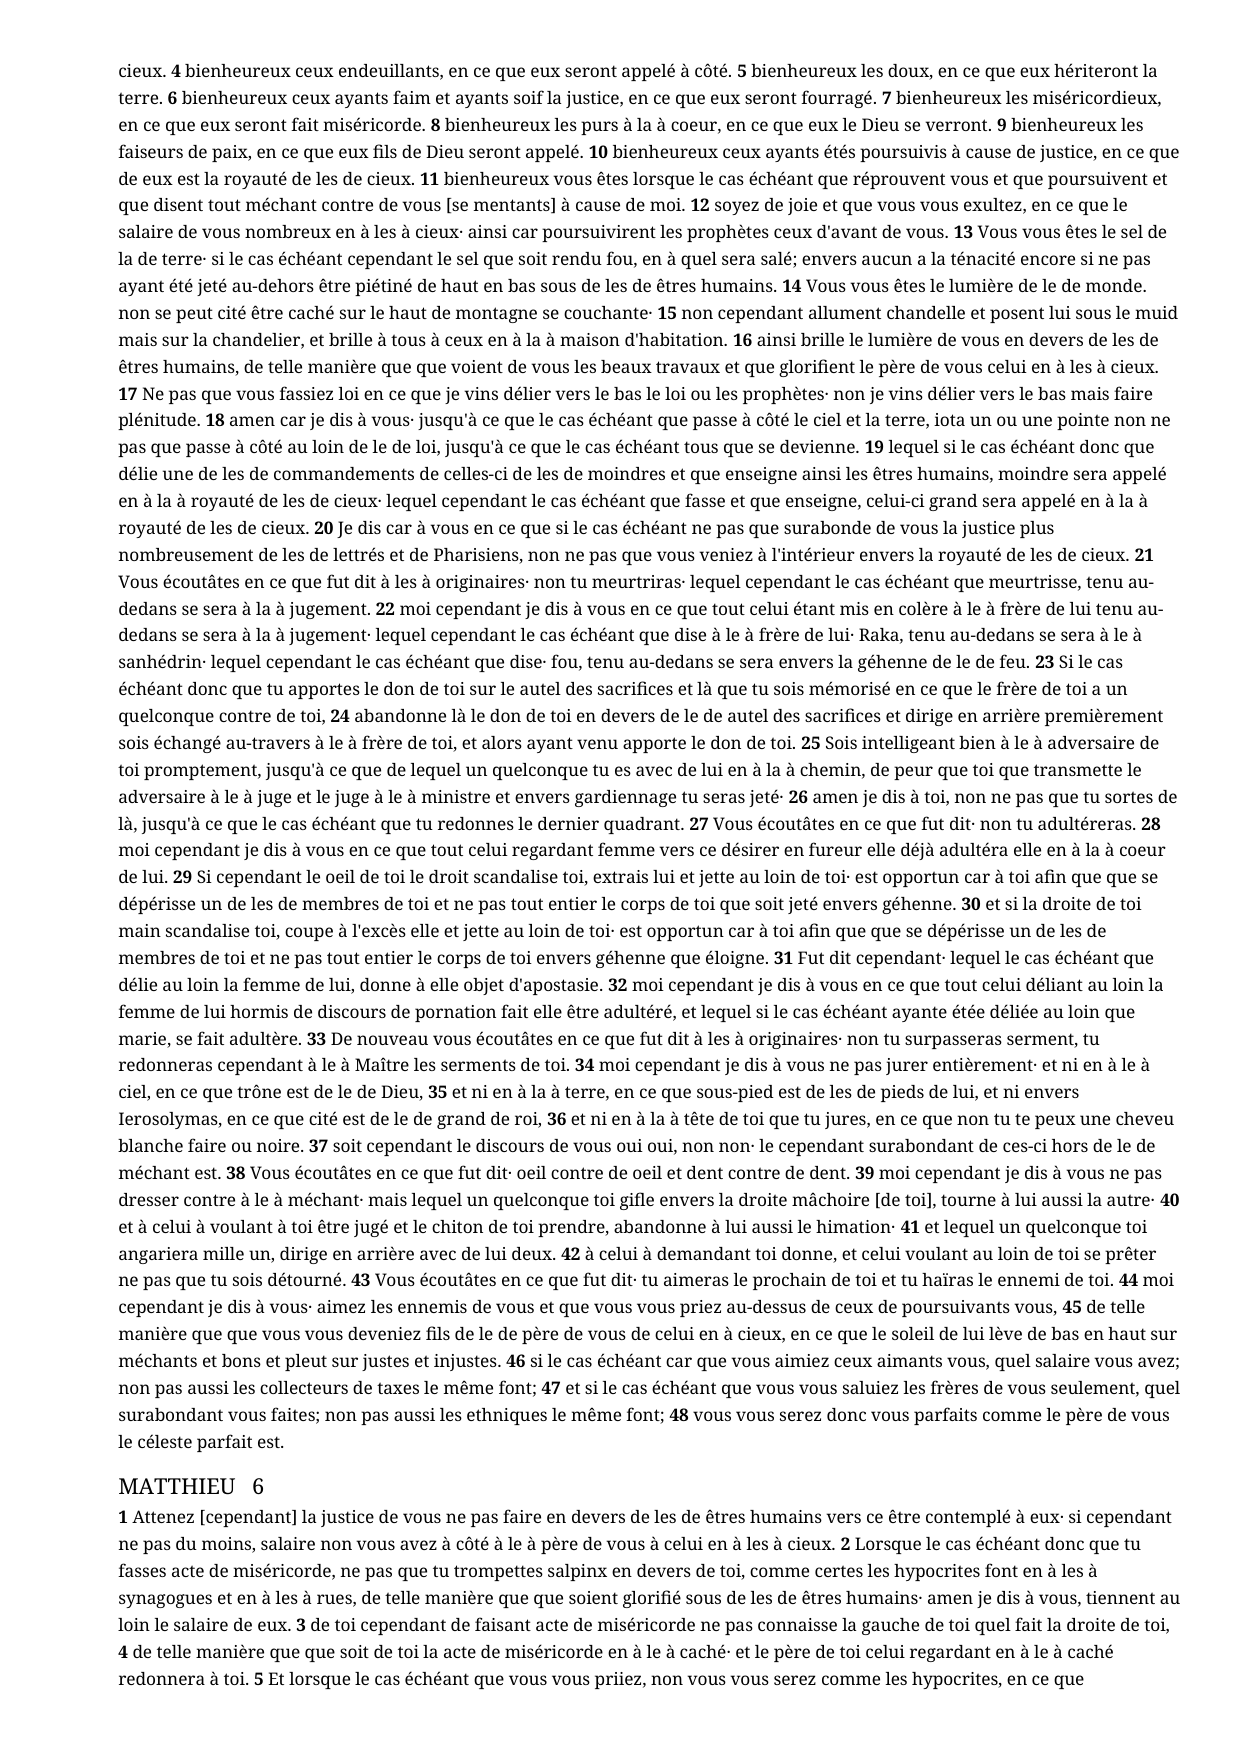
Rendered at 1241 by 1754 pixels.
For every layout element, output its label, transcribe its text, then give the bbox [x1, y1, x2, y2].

text 1 Attenez [cependant] la justice de vous ne pas faire en devers de les de êtres humains vers ce être contemplé à eux· si cependant ne pas du moins, salaire non vous avez à côté à le à père de vous à celui en à les à cieux. 2 Lorsque le cas échéant donc que tu fasses acte de miséricorde, ne pas que tu trompettes salpinx en devers de toi, comme certes les hypocrites font en à les à synagogues et en à les à rues, de telle manière que que soient glorifié sous de les de êtres humains· amen je dis à vous, tiennent au loin le salaire de eux. 3 de toi cependant de faisant acte de miséricorde ne pas connaisse la gauche de toi quel fait la droite de toi, 4 de telle manière que que soit de toi la acte de miséricorde en à le à caché· et le père de toi celui regardant en à le à caché redonnera à toi. 5 Et lorsque le cas échéant que vous vous priiez, non vous vous serez comme les hypocrites, en ce que [118, 1505, 1181, 1690]
text MATTHIEU 6 [118, 1471, 1181, 1501]
text cieux. 4 bienheureux ceux endeuillants, en ce que eux seront appelé à côté. 5 bienheureux les doux, en ce que eux hériteront la terre. 6 bienheureux ceux ayants faim et ayants soif la justice, en ce que eux seront fourragé. 7 bienheureux les miséricordieux, en ce que eux seront fait miséricorde. 8 bienheureux les purs à la à coeur, en ce que eux le Dieu se verront. 9 bienheureux les faiseurs de paix, en ce que eux fils de Dieu seront appelé. 10 bienheureux ceux ayants étés poursuivis à cause de justice, en ce que de eux est la royauté de les de cieux. 11 bienheureux vous êtes lorsque le cas échéant que réprouvent vous et que poursuivent et que disent tout méchant contre de vous [se mentants] à cause de moi. 12 soyez de joie et que vous vous exultez, en ce que le salaire de vous nombreux en à les à cieux· ainsi car poursuivirent les prophètes ceux d'avant de vous. 13 Vous vous êtes le sel de la de terre· si le cas échéant cependant le sel que soit rendu fou, en à quel sera salé; envers aucun a la ténacité encore si ne pas ayant été jeté au-dehors être piétiné de haut en bas sous de les de êtres humains. 14 Vous vous êtes le lumière de le de monde. non se peut cité être caché sur le haut de montagne se couchante· 15 non cependant allument chandelle et posent lui sous le muid mais sur la chandelier, et brille à tous à ceux en à la à maison d'habitation. 16 ainsi brille le lumière de vous en devers de les de êtres humains, de telle manière que que voient de vous les beaux travaux et que glorifient le père de vous celui en à les à cieux. 17 Ne pas que vous fassiez loi en ce que je vins délier vers le bas le loi ou les prophètes· non je vins délier vers le bas mais faire plénitude. 18 amen car je dis à vous· jusqu'à ce que le cas échéant que passe à côté le ciel et la terre, iota un ou une pointe non ne pas que passe à côté au loin de le de loi, jusqu'à ce que le cas échéant tous que se devienne. 19 lequel si le cas échéant donc que délie une de les de commandements de celles-ci de les de moindres et que enseigne ainsi les êtres humains, moindre sera appelé en à la à royauté de les de cieux· lequel cependant le cas échéant que fasse et que enseigne, celui-ci grand sera appelé en à la à royauté de les de cieux. 20 Je dis car à vous en ce que si le cas échéant ne pas que surabonde de vous la justice plus nombreusement de les de lettrés et de Pharisiens, non ne pas que vous veniez à l'intérieur envers la royauté de les de cieux. 21 Vous écoutâtes en ce que fut dit à les à originaires· non tu meurtriras· lequel cependant le cas échéant que meurtrisse, tenu au-dedans se sera à la à jugement. 22 moi cependant je dis à vous en ce que tout celui étant mis en colère à le à frère de lui tenu au-dedans se sera à la à jugement· lequel cependant le cas échéant que dise à le à frère de lui· Raka, tenu au-dedans se sera à le à sanhédrin· lequel cependant le cas échéant que dise· fou, tenu au-dedans se sera envers la géhenne de le de feu. 23 Si le cas échéant donc que tu apportes le don de toi sur le autel des sacrifices et là que tu sois mémorisé en ce que le frère de toi a un quelconque contre de toi, 24 abandonne là le don de toi en devers de le de autel des sacrifices et dirige en arrière premièrement sois échangé au-travers à le à frère de toi, et alors ayant venu apporte le don de toi. 25 Sois intelligeant bien à le à adversaire de toi promptement, jusqu'à ce que de lequel un quelconque tu es avec de lui en à la à chemin, de peur que toi que transmette le adversaire à le à juge et le juge à le à ministre et envers gardiennage tu seras jeté· 26 amen je dis à toi, non ne pas que tu sortes de là, jusqu'à ce que le cas échéant que tu redonnes le dernier quadrant. 27 Vous écoutâtes en ce que fut dit· non tu adultéreras. 28 moi cependant je dis à vous en ce que tout celui regardant femme vers ce désirer en fureur elle déjà adultéra elle en à la à coeur de lui. 29 Si cependant le oeil de toi le droit scandalise toi, extrais lui et jette au loin de toi· est opportun car à toi afin que que se dépérisse un de les de membres de toi et ne pas tout entier le corps de toi que soit jeté envers géhenne. 30 et si la droite de toi main scandalise toi, coupe à l'excès elle et jette au loin de toi· est opportun car à toi afin que que se dépérisse un de les de membres de toi et ne pas tout entier le corps de toi envers géhenne que éloigne. 31 Fut dit cependant· lequel le cas échéant que délie au loin la femme de lui, donne à elle objet d'apostasie. 32 moi cependant je dis à vous en ce que tout celui déliant au loin la femme de lui hormis de discours de pornation fait elle être adultéré, et lequel si le cas échéant ayante étée déliée au loin que marie, se fait adultère. 33 De nouveau vous écoutâtes en ce que fut dit à les à originaires· non tu surpasseras serment, tu redonneras cependant à le à Maître les serments de toi. 34 moi cependant je dis à vous ne pas jurer entièrement· et ni en à le à ciel, en ce que trône est de le de Dieu, 35 et ni en à la à terre, en ce que sous-pied est de les de pieds de lui, et ni envers Ierosolymas, en ce que cité est de le de grand de roi, 36 et ni en à la à tête de toi que tu jures, en ce que non tu te peux une cheveu blanche faire ou noire. 37 soit cependant le discours de vous oui oui, non non· le cependant surabondant de ces-ci hors de le de méchant est. 38 Vous écoutâtes en ce que fut dit· oeil contre de oeil et dent contre de dent. 39 moi cependant je dis à vous ne pas dresser contre à le à méchant· mais lequel un quelconque toi gifle envers la droite mâchoire [de toi], tourne à lui aussi la autre· 40 et à celui à voulant à toi être jugé et le chiton de toi prendre, abandonne à lui aussi le himation· 41 et lequel un quelconque toi angariera mille un, dirige en arrière avec de lui deux. 42 à celui à demandant toi donne, et celui voulant au loin de toi se prêter ne pas que tu sois détourné. 43 Vous écoutâtes en ce que fut dit· tu aimeras le prochain de toi et tu haïras le ennemi de toi. 44 moi cependant je dis à vous· aimez les ennemis de vous et que vous vous priez au-dessus de ceux de poursuivants vous, 45 de telle manière que que vous vous deveniez fils de le de père de vous de celui en à cieux, en ce que le soleil de lui lève de bas en haut sur méchants et bons et pleut sur justes et injustes. 46 si le cas échéant car que vous aimiez ceux aimants vous, quel salaire vous avez; non pas aussi les collecteurs de taxes le même font; 47 et si le cas échéant que vous vous saluiez les frères de vous seulement, quel surabondant vous faites; non pas aussi les ethniques le même font; 48 vous vous serez donc vous parfaits comme le père de vous le céleste parfait est. [118, 59, 1181, 1453]
